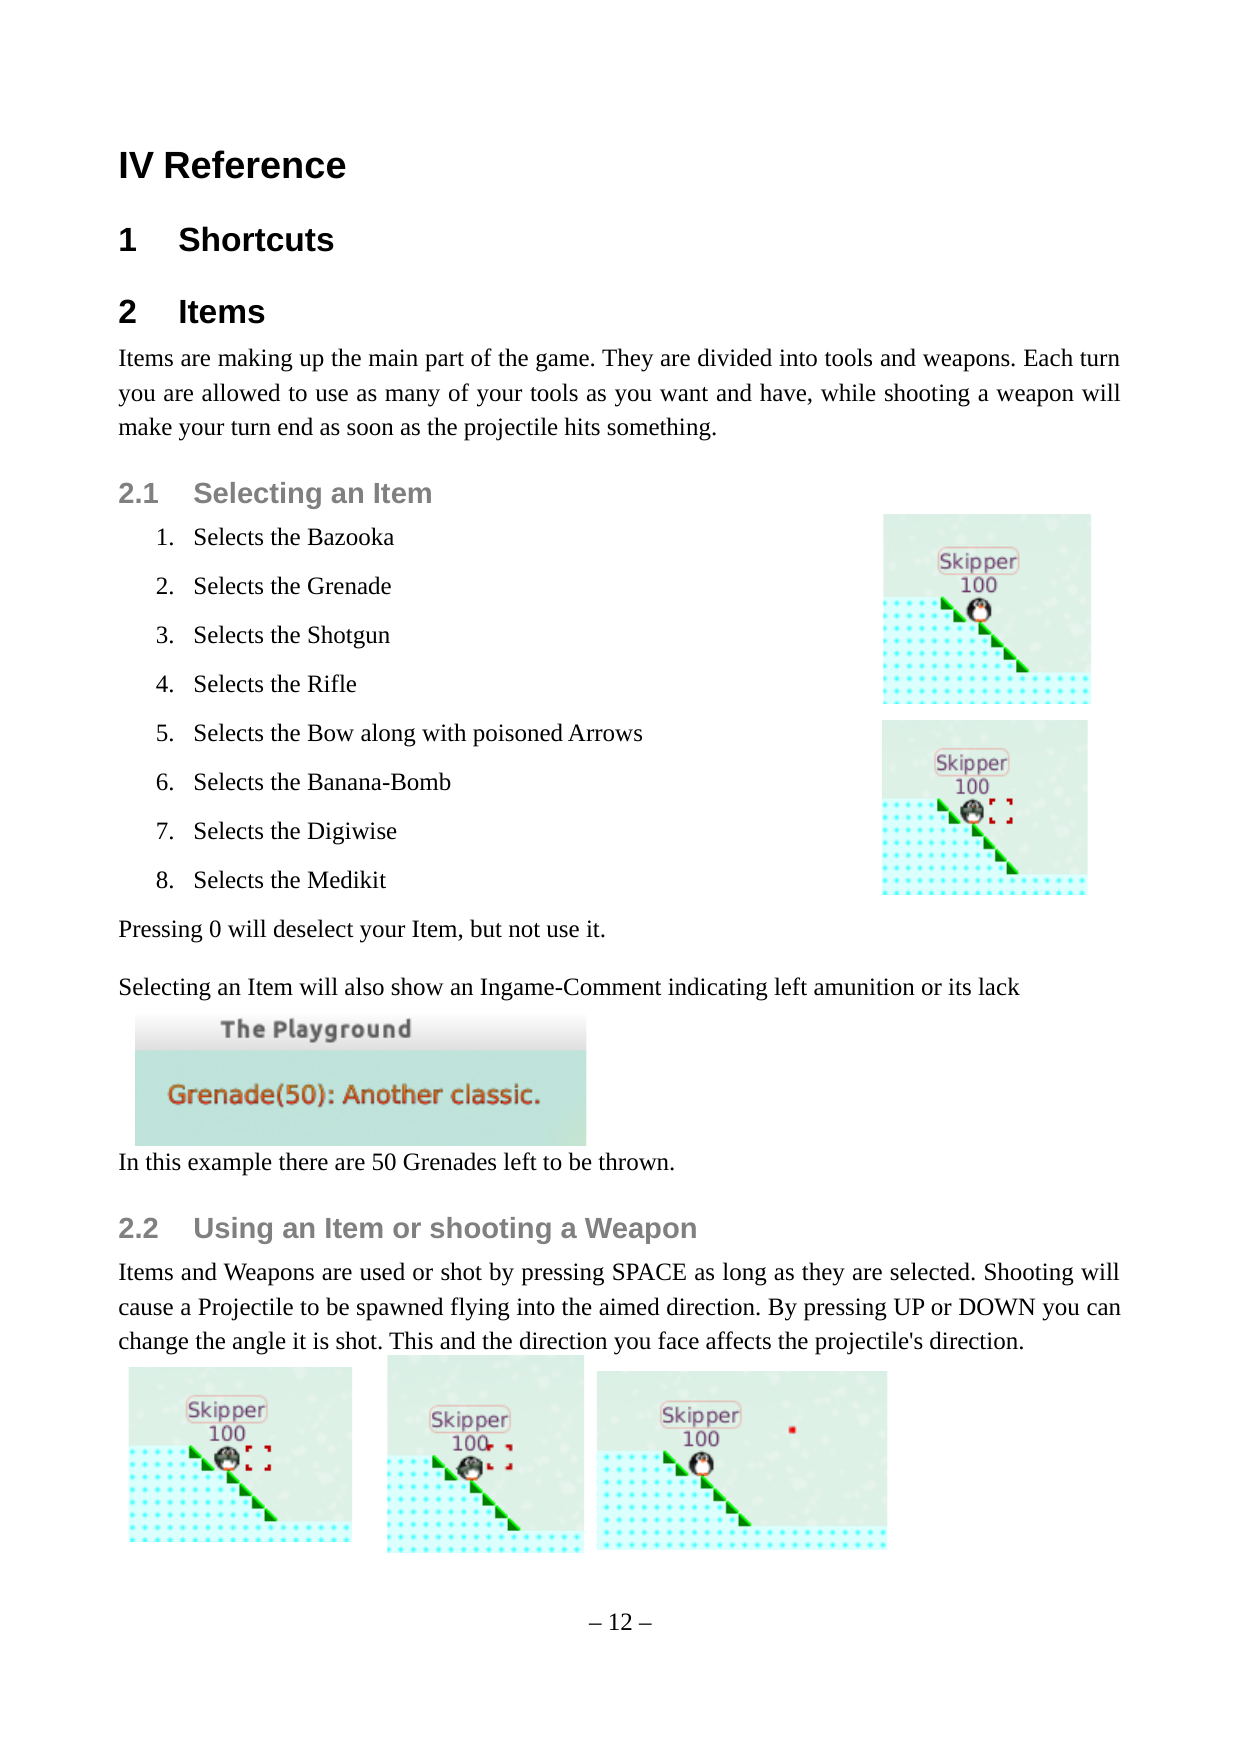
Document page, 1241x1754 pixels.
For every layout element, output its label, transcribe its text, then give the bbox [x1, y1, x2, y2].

list [1088, 865, 1122, 894]
text In this example there are 50 Grenades left to be thrown. [118, 1147, 1122, 1176]
list [1088, 767, 1122, 796]
list Selects the Digiwise [156, 816, 881, 845]
subtitle Items [118, 292, 1122, 331]
subtitle Using an Item or shooting a Weapon [118, 1211, 1122, 1245]
list Selects the Medikit [156, 865, 881, 894]
picture [128, 1367, 353, 1542]
picture [596, 1371, 888, 1550]
list [1092, 522, 1122, 551]
list Selects the Bazooka [156, 522, 883, 551]
list [1092, 620, 1122, 649]
list Selects the Grenade [156, 571, 883, 600]
text Pressing 0 will deselect your Item, but not use it. [118, 914, 1122, 943]
subtitle Selecting an Item [118, 476, 1122, 509]
list Selects the Bow along with poisoned Arrows [156, 718, 1122, 747]
picture [135, 1013, 587, 1146]
text Items are making up the main part of the game. They are divided into tools and weapons. Each turn you are allowed to use as many of your tools as you want and have, while shooting a weapon will make your turn end as soon as the projectile hits something. [118, 343, 1122, 441]
picture [387, 1355, 585, 1553]
text Selecting an Item will also show an Ingame-Comment indicating left amunition or its lack [118, 972, 1122, 1001]
list [1088, 816, 1122, 845]
list Selects the Banana-Bomb [156, 767, 881, 796]
text Items and Weapons are used or shot by pressing SPACE as long as they are selected. Shooting will cause a Projectile to be spawned flying into the aimed direction. By pressing UP or DOWN you can change the angle it is shot. This and the direction you face affects the projectile's direction. [118, 1257, 1122, 1355]
picture [881, 720, 1088, 895]
list Selects the Rifle [156, 669, 883, 698]
list [1092, 571, 1122, 600]
list [1092, 669, 1122, 698]
list Selects the Shotgun [156, 620, 883, 649]
picture [883, 514, 1092, 704]
subtitle Shortcuts [118, 220, 1122, 259]
subtitle Reference [118, 143, 1122, 187]
